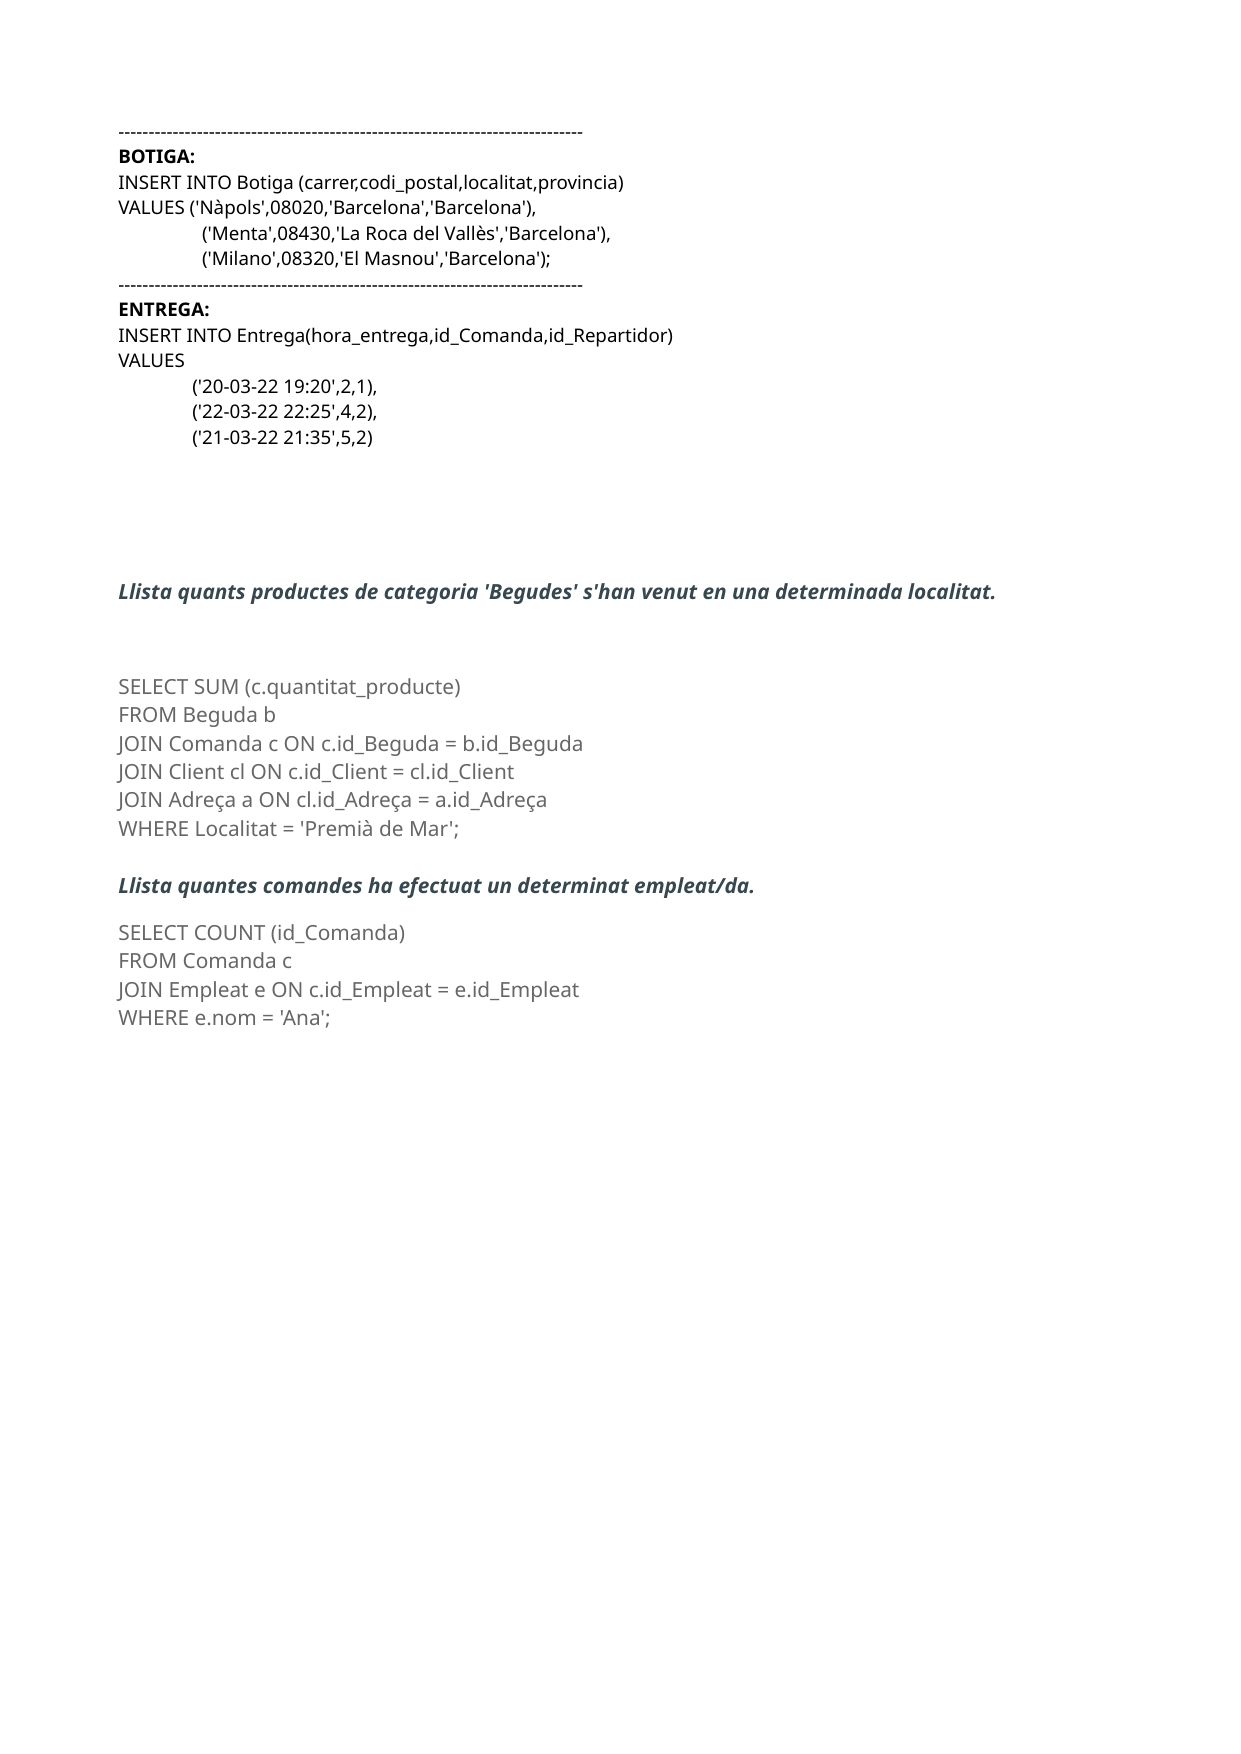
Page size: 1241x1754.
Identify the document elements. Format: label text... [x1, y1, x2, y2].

text ('21-03-22 21:35',5,2) [118, 424, 1122, 450]
text Llista quants productes de categoria 'Begudes' s'han venut en una determinada localitat. [118, 577, 1122, 606]
text SELECT COUNT (id_Comanda) [118, 918, 1122, 947]
text INSERT INTO Entrega(hora_entrega,id_Comanda,id_Repartidor) [118, 322, 1122, 348]
text ----------------------------------------------------------------------------- [118, 271, 1122, 297]
text ENTREGA: [118, 297, 1122, 322]
text VALUES [118, 348, 1122, 373]
text WHERE Localitat = 'Premià de Mar'; [118, 814, 1122, 842]
text FROM Beguda b [118, 700, 1122, 729]
text BOTIGA: [118, 144, 1122, 169]
text ----------------------------------------------------------------------------- [118, 118, 1122, 144]
text ('Menta',08430,'La Roca del Vallès','Barcelona'), [118, 220, 1122, 246]
text ('20-03-22 19:20',2,1), [118, 373, 1122, 399]
text Llista quantes comandes ha efectuat un determinat empleat/da. [118, 871, 1122, 899]
text JOIN Adreça a ON cl.id_Adreça = a.id_Adreça [118, 786, 1122, 814]
text ('Milano',08320,'El Masnou','Barcelona'); [118, 246, 1122, 271]
text INSERT INTO Botiga (carrer,codi_postal,localitat,provincia) [118, 169, 1122, 195]
text ('22-03-22 22:25',4,2), [118, 399, 1122, 424]
text SELECT SUM (c.quantitat_producte) [118, 672, 1122, 700]
text JOIN Client cl ON c.id_Client = cl.id_Client [118, 757, 1122, 786]
text JOIN Empleat e ON c.id_Empleat = e.id_Empleat [118, 975, 1122, 1003]
text JOIN Comanda c ON c.id_Beguda = b.id_Beguda [118, 729, 1122, 757]
text VALUES ('Nàpols',08020,'Barcelona','Barcelona'), [118, 195, 1122, 220]
text FROM Comanda c [118, 947, 1122, 975]
text WHERE e.nom = 'Ana'; [118, 1003, 1122, 1032]
